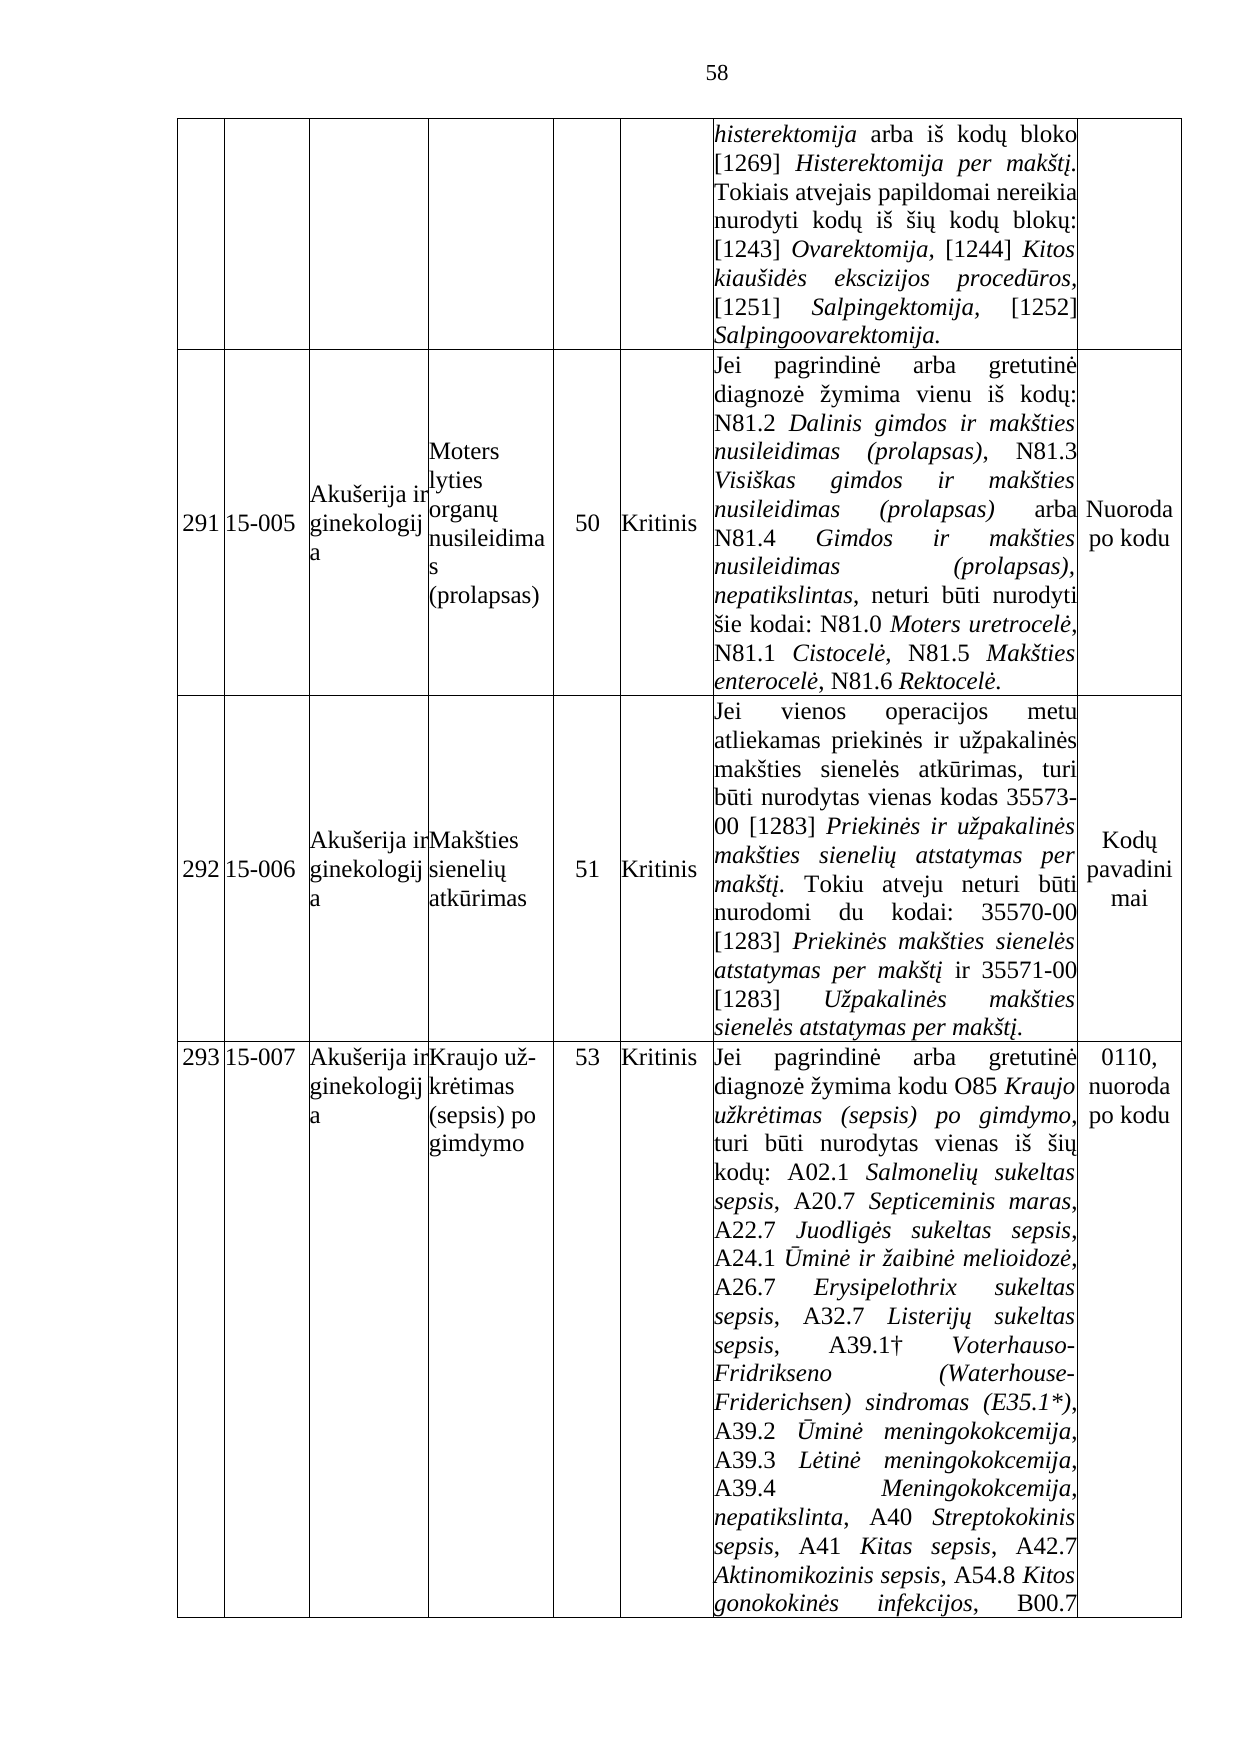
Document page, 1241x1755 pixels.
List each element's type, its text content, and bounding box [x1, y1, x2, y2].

table_cell 53 [554, 1042, 620, 1617]
table_cell [310, 119, 428, 349]
table_cell Kritinis [621, 1042, 713, 1617]
table_cell Kritinis [621, 350, 713, 695]
table_cell Jei pagrindinė arba gretutinė diagnozė žymima vienu iš kodų: N81.2 Dalinis gimdos ir makšties nusileidimas (prolapsas), N81.3 Visiškas gimdos ir makšties nusileidimas (prolapsas) arba N81.4 Gimdos ir makšties nusileidimas (prolapsas), nepatikslintas, neturi būti nurodyti šie kodai: N81.0 Moters uretrocelė, N81.1 Cistocelė, N81.5 Makšties enterocelė, N81.6 Rektocelė. [714, 350, 1077, 695]
table_cell 291 [178, 350, 224, 695]
table_cell Kraujo už- krėtimas (sepsis) po gimdymo [429, 1042, 553, 1617]
table_cell 15-006 [225, 696, 309, 1041]
table_cell Nuoroda po kodu [1078, 350, 1181, 695]
table_cell 292 [178, 696, 224, 1041]
table_cell 50 [554, 350, 620, 695]
table_cell [621, 119, 713, 349]
table_cell [429, 119, 553, 349]
table_cell Moters lyties organų nusileidimas (prolapsas) [429, 350, 553, 695]
table_cell 51 [554, 696, 620, 1041]
table_cell Kodų pavadinimai [1078, 696, 1181, 1041]
table_cell 15-007 [225, 1042, 309, 1617]
table_cell histerektomija arba iš kodų bloko [1269] Histerektomija per makštį. Tokiais atvejais papildomai nereikia nurodyti kodų iš šių kodų blokų: [1243] Ovarektomija, [1244] Kitos kiaušidės ekscizijos procedūros, [1251] Salpingektomija, [1252] Salpingoovarektomija. [714, 119, 1077, 349]
table_cell Akušerija ir ginekologija [310, 696, 428, 1041]
table_cell [1078, 119, 1181, 349]
table_cell [178, 119, 224, 349]
table_cell Makšties sienelių atkūrimas [429, 696, 553, 1041]
table_cell Kritinis [621, 696, 713, 1041]
table_cell Jei vienos operacijos metu atliekamas priekinės ir užpakalinės makšties sienelės atkūrimas, turi būti nurodytas vienas kodas 35573-00 [1283] Priekinės ir užpakalinės makšties sienelių atstatymas per makštį. Tokiu atveju neturi būti nurodomi du kodai: 35570-00 [1283] Priekinės makšties sienelės atstatymas per makštį ir 35571-00 [1283] Užpakalinės makšties sienelės atstatymas per makštį. [714, 696, 1077, 1041]
table_cell [554, 119, 620, 349]
table_cell 15-005 [225, 350, 309, 695]
table_cell 0110, nuoroda po kodu [1078, 1042, 1181, 1617]
table_cell 293 [178, 1042, 224, 1617]
table_cell Akušerija ir ginekologija [310, 1042, 428, 1617]
table_cell [225, 119, 309, 349]
table_cell Jei pagrindinė arba gretutinė diagnozė žymima kodu O85 Kraujo užkrėtimas (sepsis) po gimdymo, turi būti nurodytas vienas iš šių kodų: A02.1 Salmonelių sukeltas sepsis, A20.7 Septiceminis maras, A22.7 Juodligės sukeltas sepsis, A24.1 Ūminė ir žaibinė melioidozė, A26.7 Erysipelothrix sukeltas sepsis, A32.7 Listerijų sukeltas sepsis, A39.1† Voterhauso-Fridrikseno (Waterhouse-Friderichsen) sindromas (E35.1*), A39.2 Ūminė meningokokcemija, A39.3 Lėtinė meningokokcemija, A39.4 Meningokokcemija, nepatikslinta, A40 Streptokokinis sepsis, A41 Kitas sepsis, A42.7 Aktinomikozinis sepsis, A54.8 Kitos gonokokinės infekcijos, B00.7 [714, 1042, 1077, 1617]
table_cell Akušerija ir ginekologija [310, 350, 428, 695]
